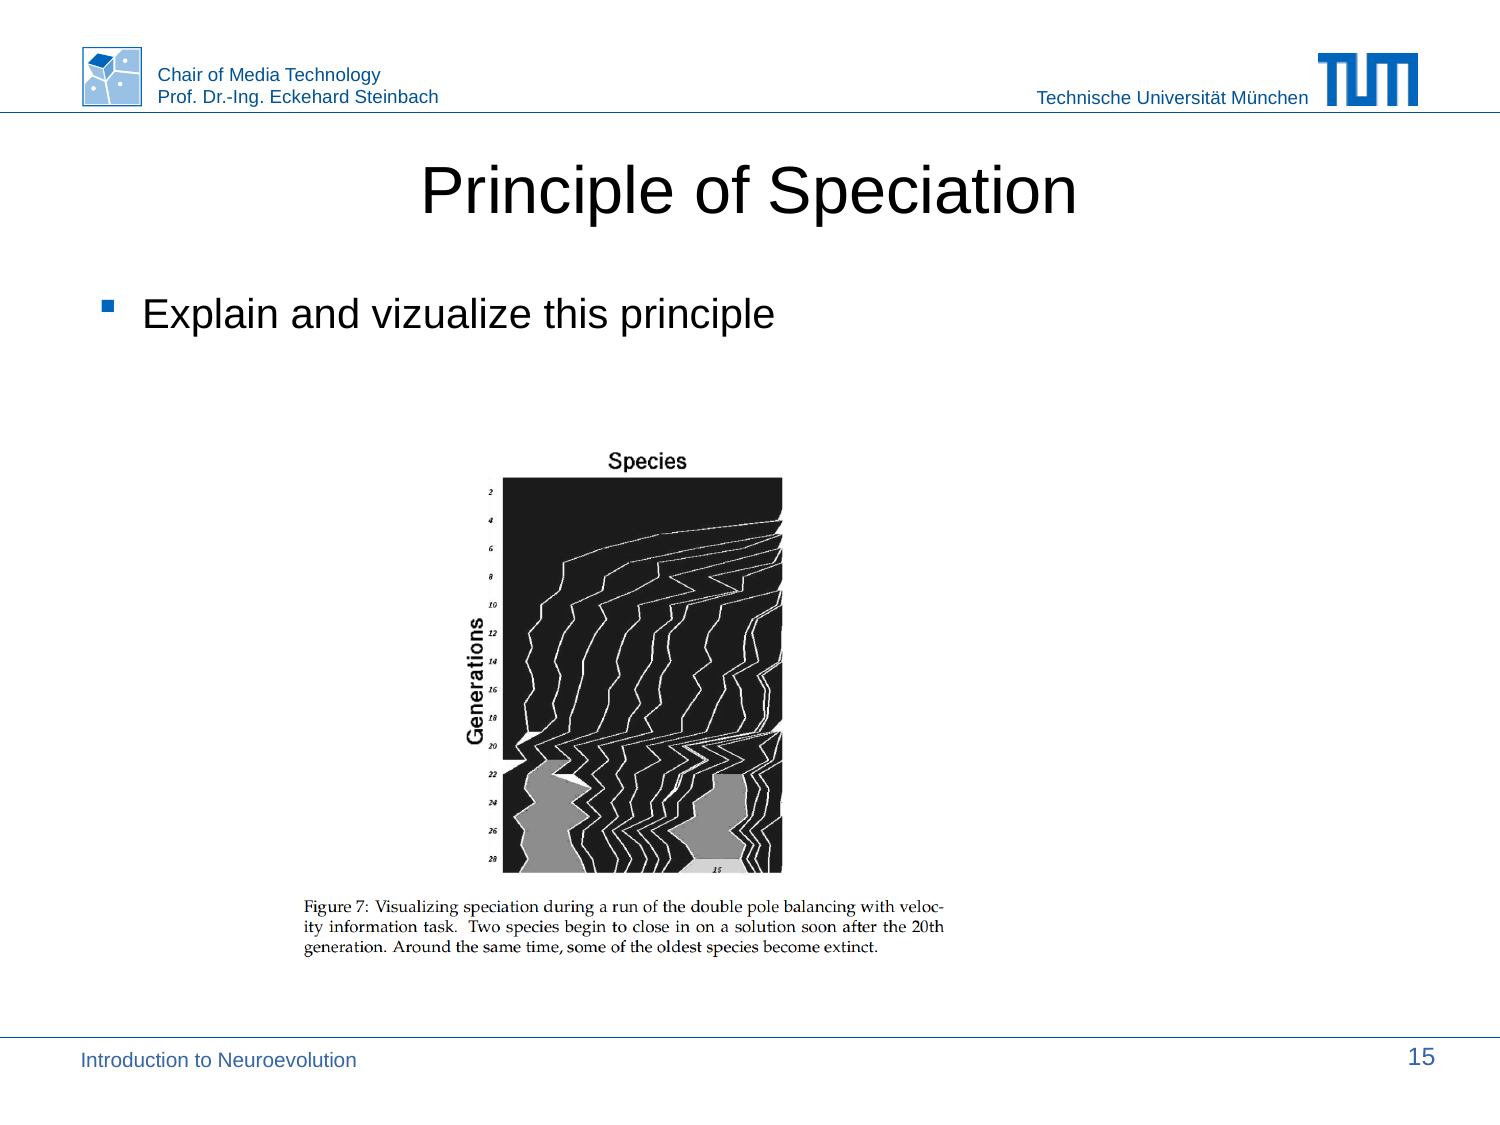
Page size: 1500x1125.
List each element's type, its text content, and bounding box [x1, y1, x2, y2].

picture [300, 448, 948, 961]
title Principle of Speciation [83, 139, 1417, 239]
text_box [1392, 1035, 1471, 1090]
text_box Introduction to Neuroevolution [65, 1041, 406, 1081]
list Explain and vizualize this principle [83, 279, 1417, 1013]
picture [1318, 53, 1418, 106]
